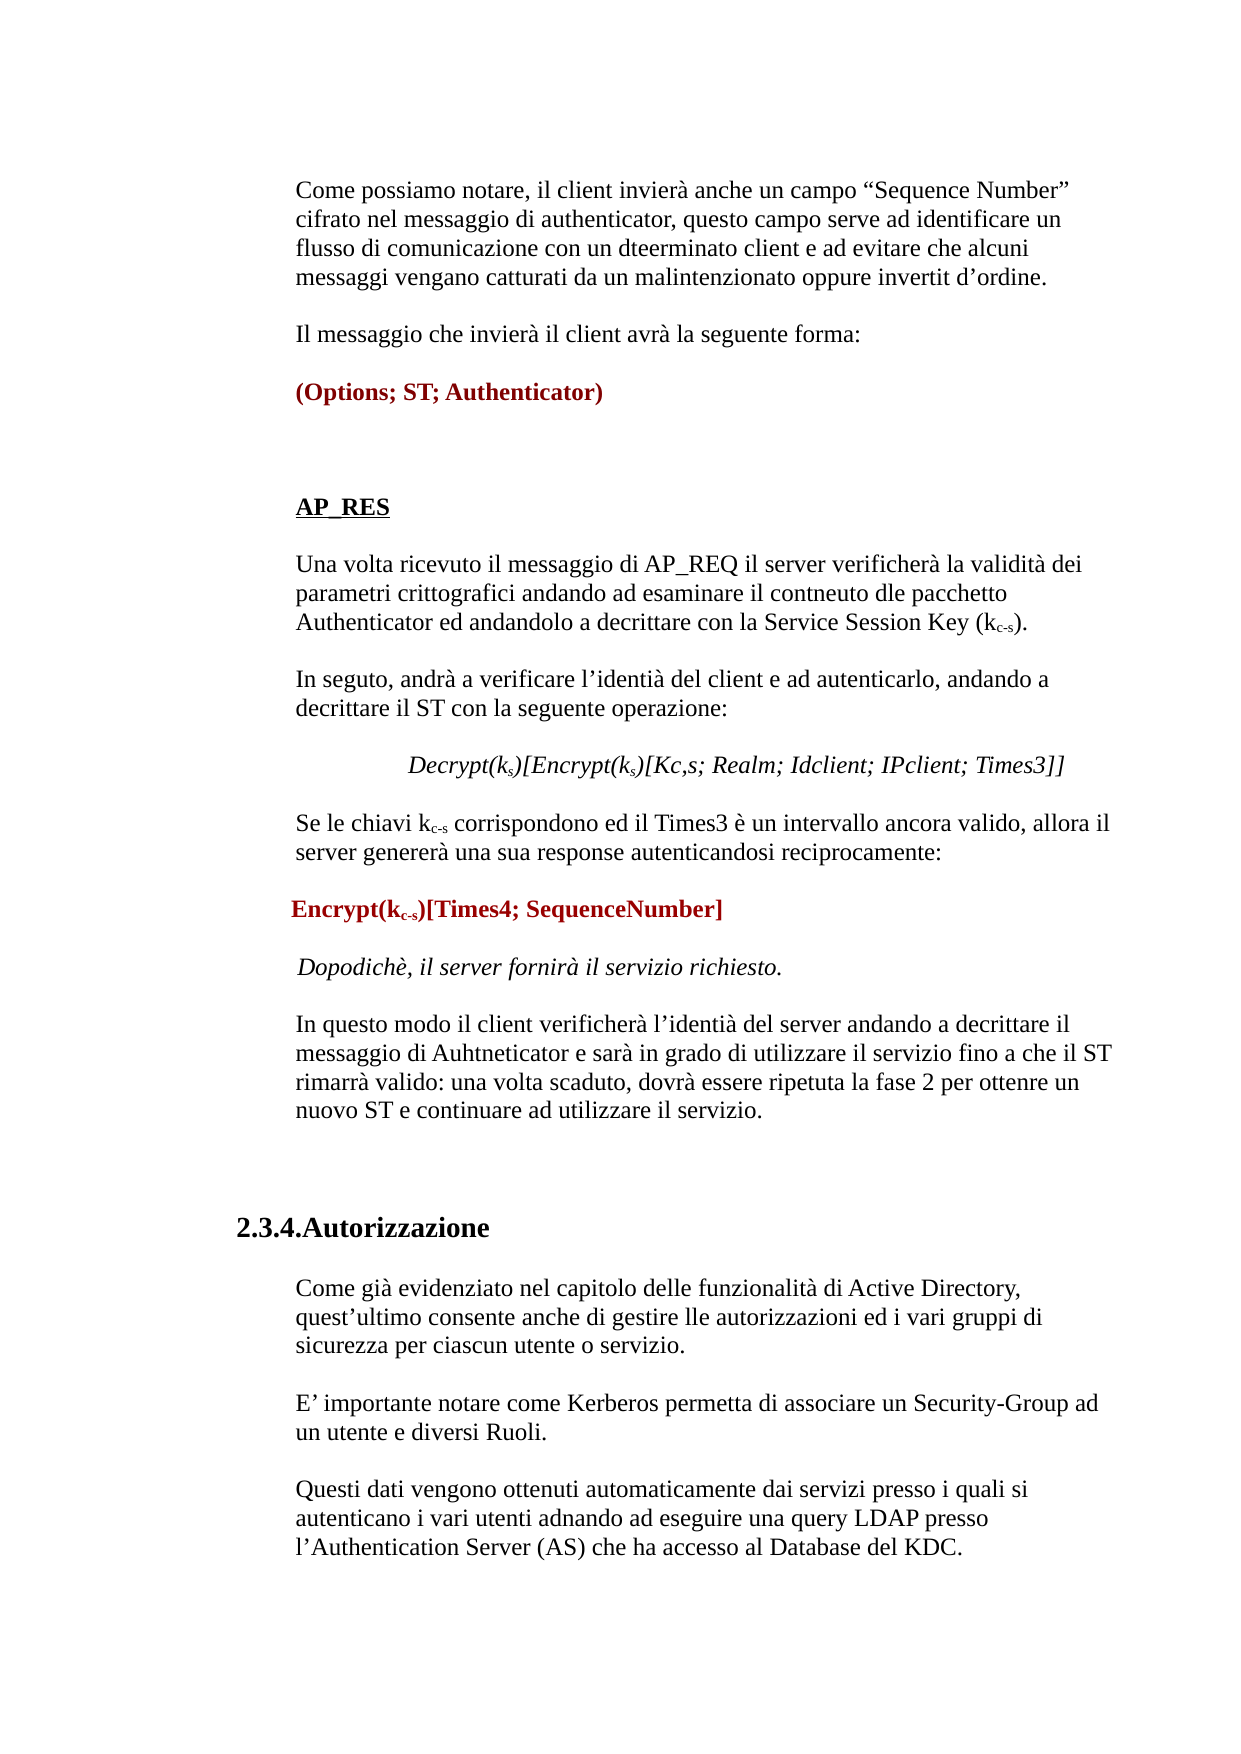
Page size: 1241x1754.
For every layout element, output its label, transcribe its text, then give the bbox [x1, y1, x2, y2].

text Come già evidenziato nel capitolo delle funzionalità di Active Directory, quest’ultimo consente anche di gestire lle autorizzazioni ed i vari gruppi di sicurezza per ciascun utente o servizio. [295, 1273, 1122, 1359]
text Una volta ricevuto il messaggio di AP_REQ il server verificherà la validità dei parametri crittografici andando ad esaminare il contneuto dle pacchetto Authenticator ed andandolo a decrittare con la Service Session Key (kc-s). [295, 549, 1122, 636]
text Se le chiavi kc-s corrispondono ed il Times3 è un intervallo ancora valido, allora il server genererà una sua response autenticandosi reciprocamente: [295, 808, 1122, 866]
text Questi dati vengono ottenuti automaticamente dai servizi presso i quali si autenticano i vari utenti adnando ad eseguire una query LDAP presso l’Authentication Server (AS) che ha accesso al Database del KDC. [295, 1474, 1122, 1560]
text Il messaggio che invierà il client avrà la seguente forma: [295, 319, 1122, 348]
text In seguto, andrà a verificare l’identià del client e ad autenticarlo, andando a decrittare il ST con la seguente operazione: [295, 664, 1122, 722]
text (Options; ST; Authenticator) [295, 377, 1122, 406]
text Dopodichè, il server fornirà il servizio richiesto. [118, 952, 1122, 981]
text Encrypt(kc-s)[Times4; SequenceNumber] [118, 894, 1122, 923]
text E’ importante notare come Kerberos permetta di associare un Security-Group ad un utente e diversi Ruoli. [295, 1388, 1122, 1445]
text In questo modo il client verificherà l’identià del server andando a decrittare il messaggio di Auhtneticator e sarà in grado di utilizzare il servizio fino a che il ST rimarrà valido: una volta scaduto, dovrà essere ripetuta la fase 2 per ottenre un nuovo ST e continuare ad utilizzare il servizio. [295, 1009, 1122, 1124]
text 2.3.4.Autorizzazione [236, 1211, 1122, 1244]
list Decrypt(ks)[Encrypt(ks)[Kc,s; Realm; Idclient; IPclient; Times3]] [370, 751, 1122, 779]
text AP_RES [295, 492, 1122, 521]
text Come possiamo notare, il client invierà anche un campo “Sequence Number” cifrato nel messaggio di authenticator, questo campo serve ad identificare un flusso di comunicazione con un dteerminato client e ad evitare che alcuni messaggi vengano catturati da un malintenzionato oppure invertit d’ordine. [295, 176, 1122, 291]
